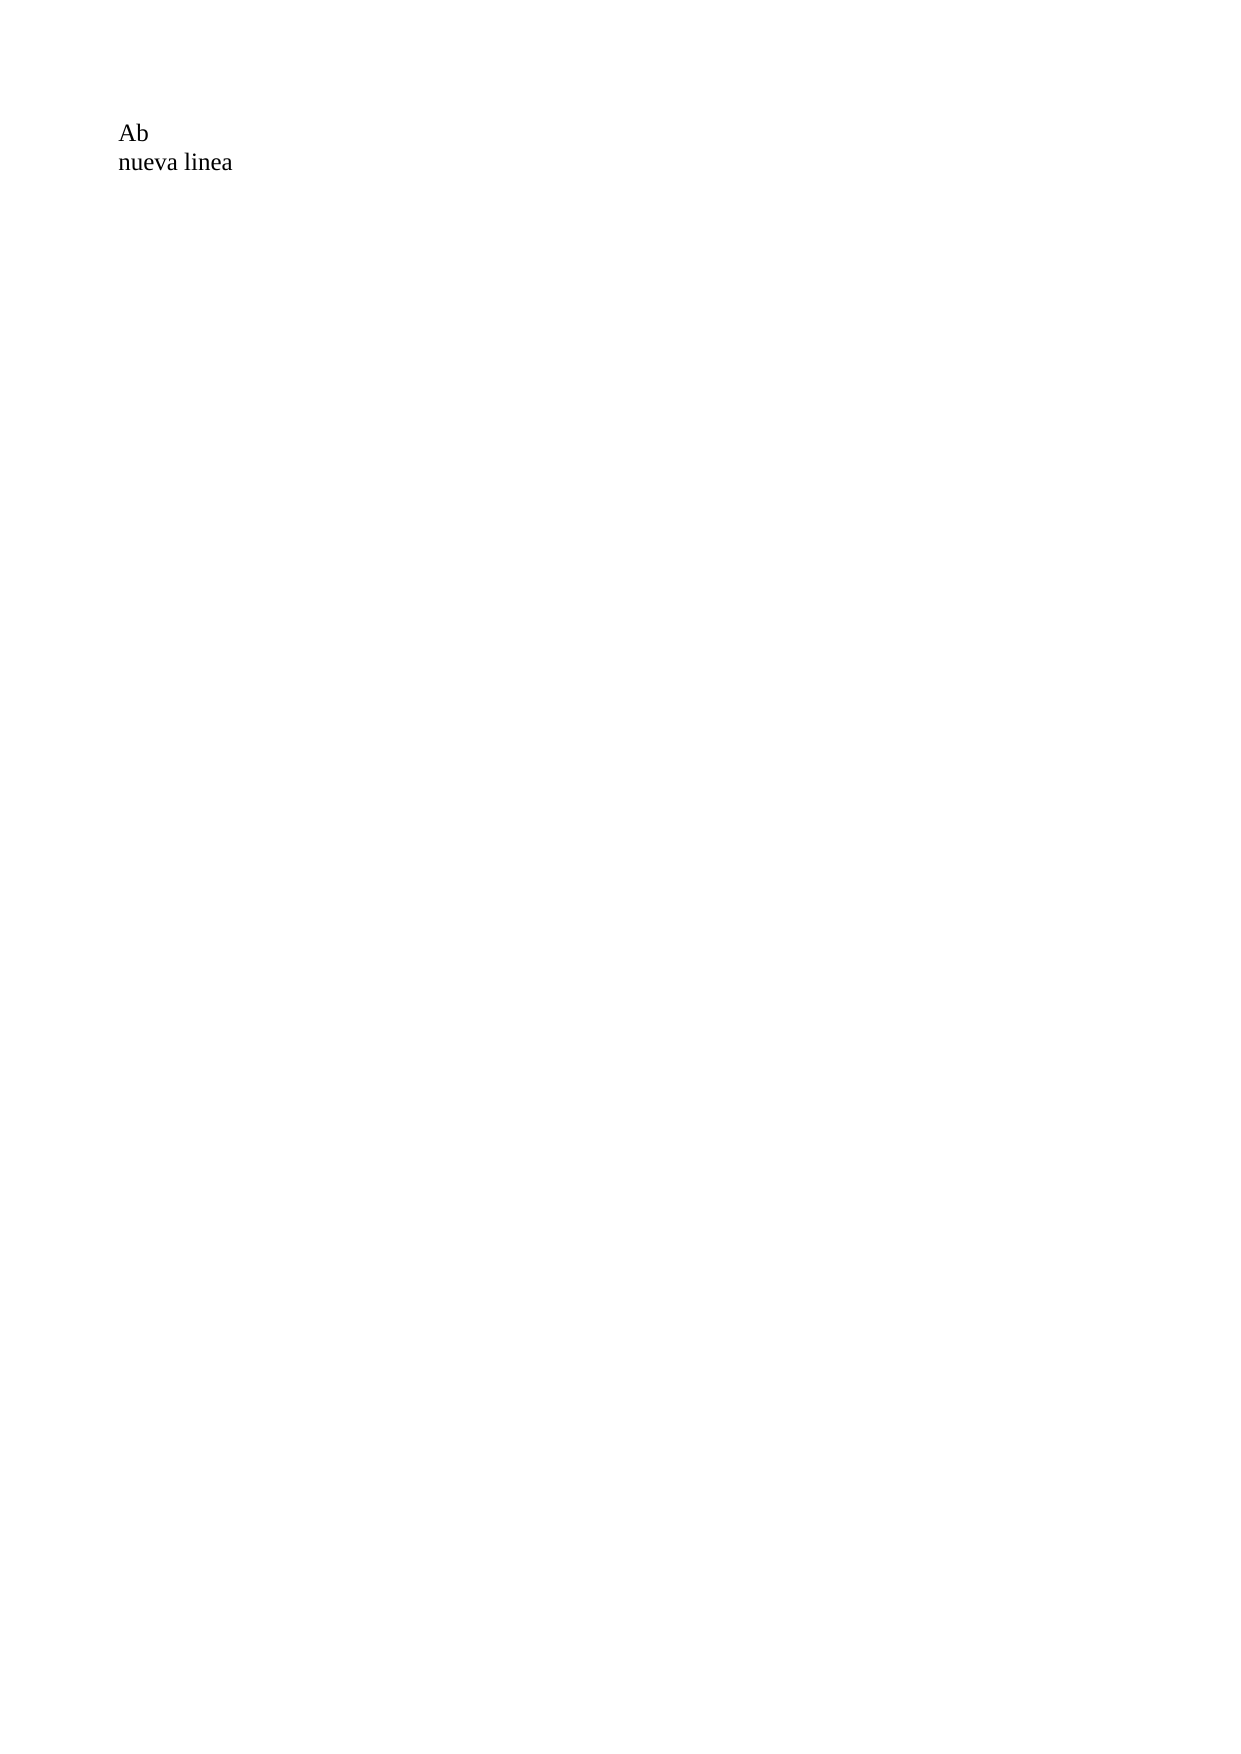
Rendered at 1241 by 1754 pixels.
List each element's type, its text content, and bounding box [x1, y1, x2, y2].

text nueva linea [118, 147, 1122, 176]
text Ab [118, 118, 1122, 147]
